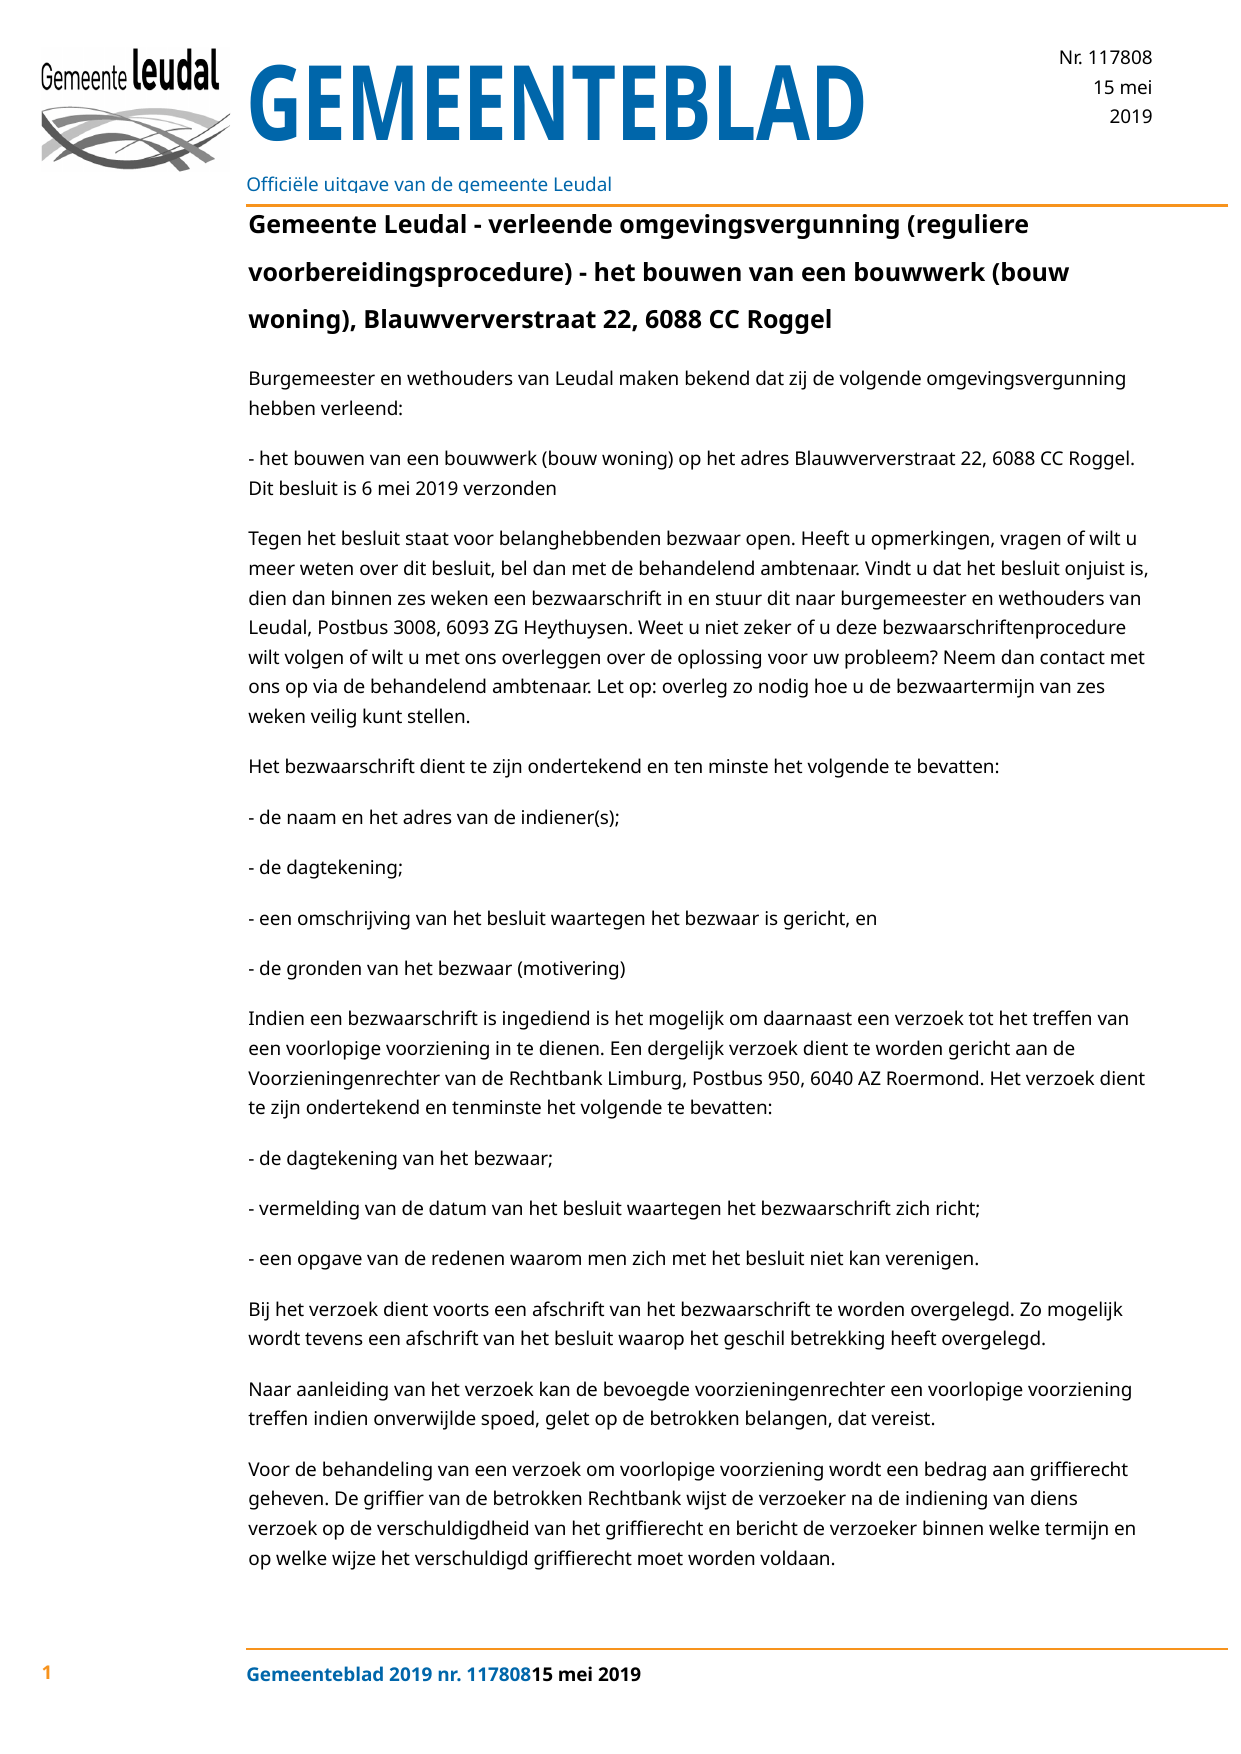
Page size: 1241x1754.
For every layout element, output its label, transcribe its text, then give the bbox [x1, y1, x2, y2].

text Burgemeester en wethouders van Leudal maken bekend dat zij de volgende omgevingsvergunning hebben verleend: [248, 366, 1152, 421]
text - de gronden van het bezwaar (motivering) [248, 955, 1152, 981]
text Voor de behandeling van een verzoek om voorlopige voorziening wordt een bedrag aan griffierecht geheven. De griffier van de betrokken Rechtbank wijst de verzoeker na de indiening van diens verzoek op de verschuldigdheid van het griffierecht en bericht de verzoeker binnen welke termijn en op welke wijze het verschuldigd griffierecht moet worden voldaan. [248, 1456, 1152, 1570]
text - de naam en het adres van de indiener(s); [248, 804, 1152, 829]
text Gemeente Leudal - verleende omgevingsvergunning (reguliere voorbereidingsprocedure) - het bouwen van een bouwwerk (bouw woning), Blauwververstraat 22, 6088 CC Roggel [248, 207, 1152, 336]
text Het bezwaarschrift dient te zijn ondertekend en ten minste het volgende te bevatten: [248, 753, 1152, 779]
text Tegen het besluit staat voor belanghebbenden bezwaar open. Heeft u opmerkingen, vragen of wilt u meer weten over dit besluit, bel dan met de behandelend ambtenaar. Vindt u dat het besluit onjuist is, dien dan binnen zes weken een bezwaarschrift in en stuur dit naar burgemeester en wethouders van Leudal, Postbus 3008, 6093 ZG Heythuysen. Weet u niet zeker of u deze bezwaarschriftenprocedure wilt volgen of wilt u met ons overleggen over de oplossing voor uw probleem? Neem dan contact met ons op via de behandelend ambtenaar. Let op: overleg zo nodig hoe u de bezwaartermijn van zes weken veilig kunt stellen. [248, 526, 1152, 729]
text Naar aanleiding van het verzoek kan de bevoegde voorzieningenrechter een voorlopige voorziening treffen indien onverwijlde spoed, gelet op de betrokken belangen, dat vereist. [248, 1376, 1152, 1431]
text Indien een bezwaarschrift is ingediend is het mogelijk om daarnaast een verzoek tot het treffen van een voorlopige voorziening in te dienen. Een dergelijk verzoek dient te worden gericht aan de Voorzieningenrechter van de Rechtbank Limburg, Postbus 950, 6040 AZ Roermond. Het verzoek dient te zijn ondertekend en tenminste het volgende te bevatten: [248, 1006, 1152, 1120]
text Bij het verzoek dient voorts een afschrift van het bezwaarschrift te worden overgelegd. Zo mogelijk wordt tevens een afschrift van het besluit waarop het geschil betrekking heeft overgelegd. [248, 1296, 1152, 1351]
text - het bouwen van een bouwwerk (bouw woning) op het adres Blauwververstraat 22, 6088 CC Roggel. Dit besluit is 6 mei 2019 verzonden [248, 446, 1152, 501]
text - een omschrijving van het besluit waartegen het bezwaar is gericht, en [248, 905, 1152, 930]
text - de dagtekening van het bezwaar; [248, 1145, 1152, 1170]
text - vermelding van de datum van het besluit waartegen het bezwaarschrift zich richt; [248, 1195, 1152, 1221]
text - een opgave van de redenen waarom men zich met het besluit niet kan verenigen. [248, 1246, 1152, 1271]
text - de dagtekening; [248, 854, 1152, 880]
picture [41, 47, 231, 172]
